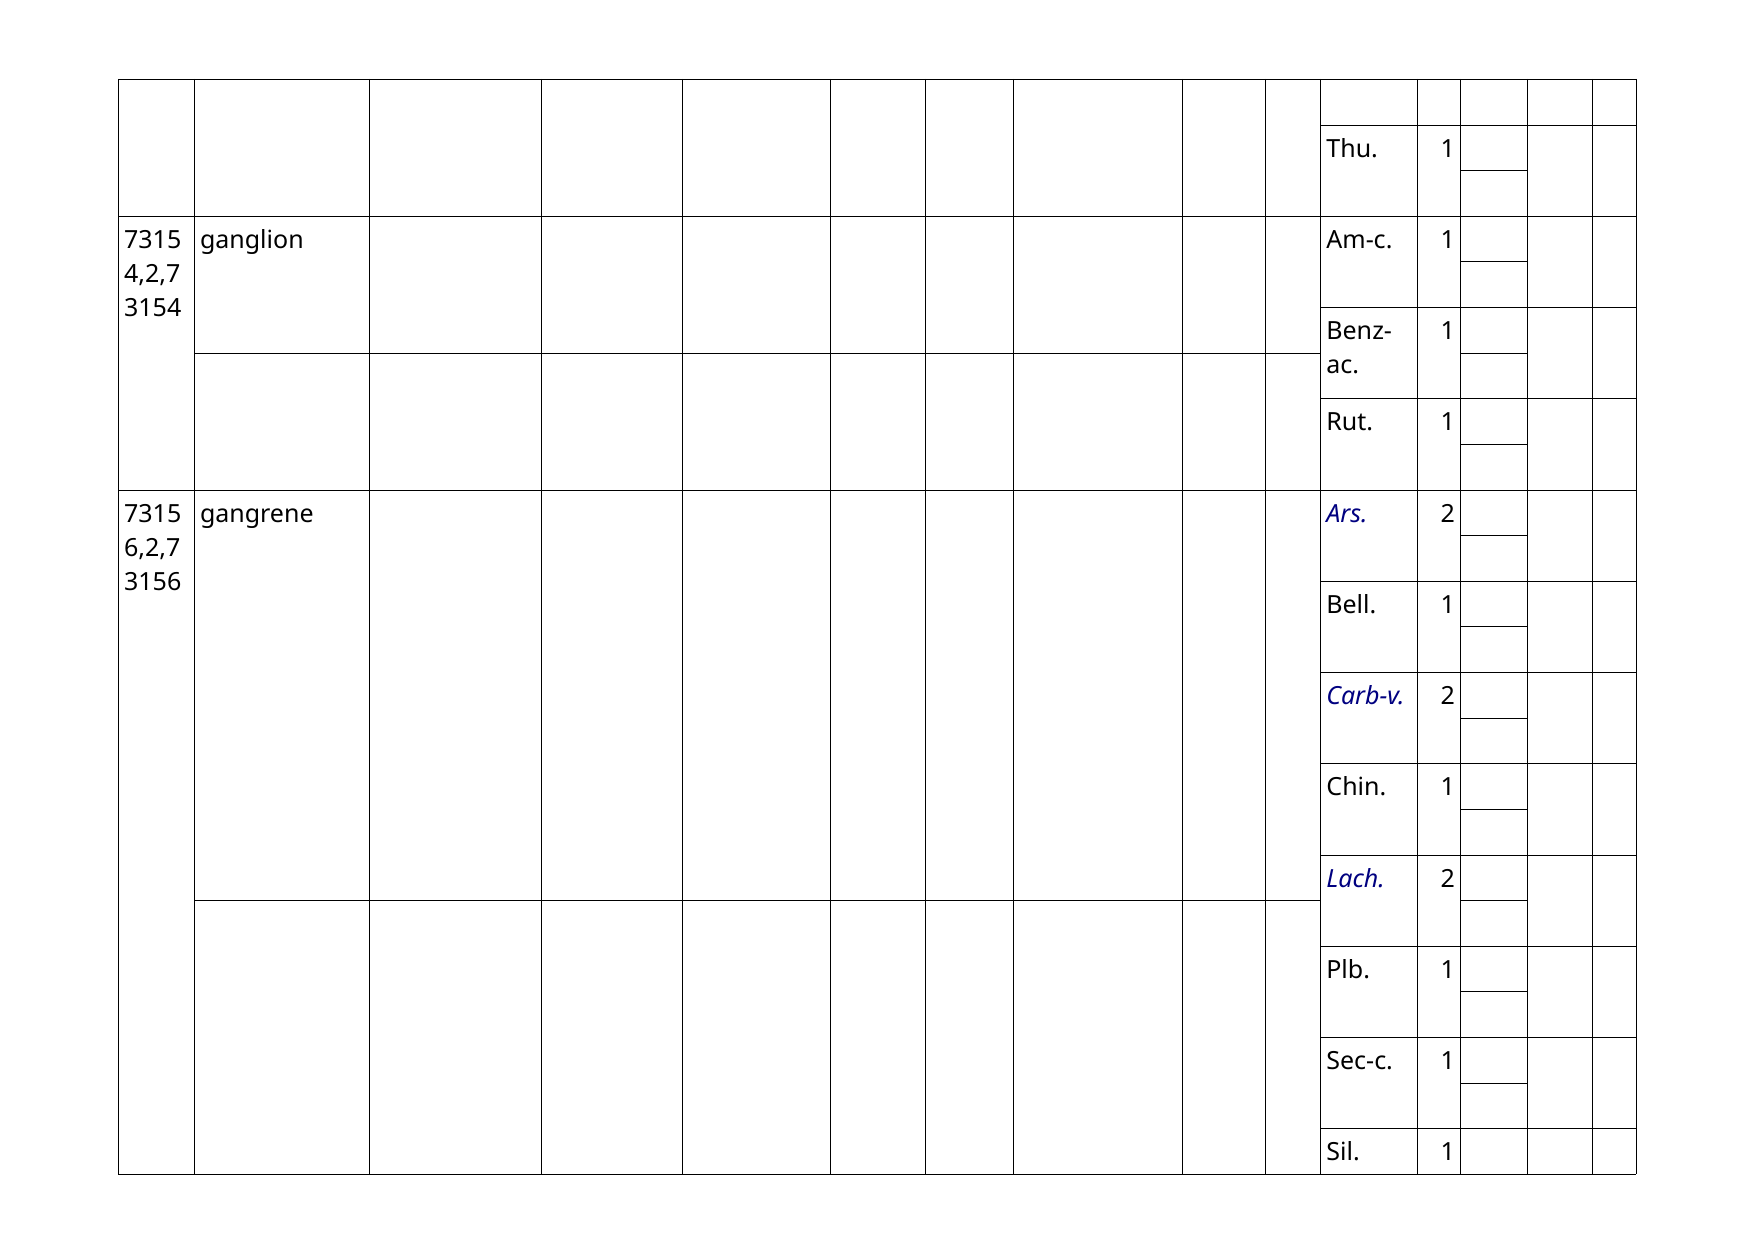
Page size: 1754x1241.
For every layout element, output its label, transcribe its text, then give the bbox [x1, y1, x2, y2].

table_cell [1014, 491, 1182, 900]
table_cell [1593, 947, 1636, 1037]
table_cell [1528, 399, 1592, 489]
table_cell [1461, 627, 1527, 672]
table_cell [370, 217, 541, 353]
table_cell [1593, 764, 1636, 854]
table_cell [370, 901, 541, 1174]
table_cell [1593, 80, 1636, 124]
table_cell [1266, 80, 1320, 216]
table_cell [1528, 80, 1592, 124]
table_cell 73154,2,73154 [119, 217, 194, 489]
table_cell [1461, 992, 1527, 1037]
table_cell Am-c. [1321, 217, 1417, 307]
table_cell [683, 80, 830, 216]
table_cell 1 [1418, 1129, 1460, 1174]
table_cell [370, 491, 541, 900]
table_cell [831, 901, 925, 1174]
table_cell [1461, 810, 1527, 854]
table_cell Carb-v. [1321, 673, 1417, 763]
table_cell [1461, 764, 1527, 809]
table_cell [831, 354, 925, 489]
table_cell [1593, 399, 1636, 489]
table_cell [683, 491, 830, 900]
table_cell 2 [1418, 491, 1460, 581]
table_cell 1 [1418, 764, 1460, 854]
table_cell [1461, 126, 1527, 170]
table_cell gangrene [195, 491, 369, 900]
table_cell [542, 80, 682, 216]
table_cell 1 [1418, 1038, 1460, 1128]
table_cell [1461, 1038, 1527, 1083]
table_cell [1528, 491, 1592, 581]
table_cell 1 [1418, 582, 1460, 672]
table_cell Sec-c. [1321, 1038, 1417, 1128]
table_cell [1183, 491, 1265, 900]
table_cell Thu. [1321, 126, 1417, 216]
table_cell [195, 354, 369, 489]
table_cell [1593, 1038, 1636, 1128]
table_cell 1 [1418, 126, 1460, 216]
table_cell [831, 80, 925, 216]
table_cell [831, 491, 925, 900]
table_cell [683, 354, 830, 489]
table_cell 2 [1418, 856, 1460, 946]
table_cell [119, 80, 194, 216]
table_cell Lach. [1321, 856, 1417, 946]
table_cell [1461, 536, 1527, 581]
table_cell [1461, 80, 1527, 124]
table_cell [1461, 901, 1527, 946]
table_cell [1183, 901, 1265, 1174]
table_cell [1461, 947, 1527, 991]
table_cell [542, 901, 682, 1174]
table_cell [1528, 582, 1592, 672]
table_cell [370, 80, 541, 216]
table_cell [1266, 217, 1320, 353]
table_cell [1461, 354, 1527, 398]
table_cell [926, 354, 1013, 489]
table_cell [1593, 217, 1636, 307]
table_cell [926, 901, 1013, 1174]
table_cell [1593, 308, 1636, 398]
table_cell [1528, 764, 1592, 854]
table_cell [1528, 1038, 1592, 1128]
table_cell [195, 80, 369, 216]
table_cell [1528, 126, 1592, 216]
table_cell [1461, 399, 1527, 444]
table_cell [1593, 491, 1636, 581]
table_cell [1593, 1129, 1636, 1174]
table_cell [195, 901, 369, 1174]
table_cell [1528, 1129, 1592, 1174]
table_cell Bell. [1321, 582, 1417, 672]
table_cell [1266, 491, 1320, 900]
table_cell [1528, 856, 1592, 946]
table_cell [1528, 673, 1592, 763]
table_cell [542, 354, 682, 489]
table_cell [926, 217, 1013, 353]
table_cell 1 [1418, 308, 1460, 398]
table_cell [926, 491, 1013, 900]
table_cell [1183, 80, 1265, 216]
table_cell [1461, 856, 1527, 900]
table_cell [1183, 217, 1265, 353]
table_cell [1014, 901, 1182, 1174]
table_cell [1321, 80, 1417, 124]
table_cell [1593, 673, 1636, 763]
table_cell 73156,2,73156 [119, 491, 194, 1174]
table_cell [370, 354, 541, 489]
table_cell [1593, 126, 1636, 216]
table_cell [1418, 80, 1460, 124]
table_cell 1 [1418, 399, 1460, 489]
table_cell [542, 217, 682, 353]
table_cell [831, 217, 925, 353]
table_cell [1461, 445, 1527, 489]
table_cell [1528, 308, 1592, 398]
table_cell [1461, 1129, 1527, 1174]
table_cell [542, 491, 682, 900]
table_cell [1461, 719, 1527, 763]
table_cell [683, 217, 830, 353]
table_cell [1593, 856, 1636, 946]
table_cell Rut. [1321, 399, 1417, 489]
table_cell [1183, 354, 1265, 489]
table_cell ganglion [195, 217, 369, 353]
table_cell [926, 80, 1013, 216]
table_cell [1461, 582, 1527, 626]
table_cell [1461, 491, 1527, 535]
table_cell [1528, 217, 1592, 307]
table_cell [1014, 354, 1182, 489]
table_cell [683, 901, 830, 1174]
table_cell [1266, 354, 1320, 489]
table_cell [1461, 673, 1527, 718]
table_cell 2 [1418, 673, 1460, 763]
table_cell [1461, 171, 1527, 216]
table_cell Sil. [1321, 1129, 1417, 1174]
table_cell [1266, 901, 1320, 1174]
table_cell [1461, 1084, 1527, 1128]
table_cell [1014, 80, 1182, 216]
table_cell [1593, 582, 1636, 672]
table_cell 1 [1418, 217, 1460, 307]
table_cell [1461, 262, 1527, 307]
table_cell 1 [1418, 947, 1460, 1037]
table_cell Ars. [1321, 491, 1417, 581]
table_cell [1014, 217, 1182, 353]
table_cell [1461, 217, 1527, 261]
table_cell [1528, 947, 1592, 1037]
table_cell Benz-ac. [1321, 308, 1417, 398]
table_cell [1461, 308, 1527, 353]
table_cell Plb. [1321, 947, 1417, 1037]
table_cell Chin. [1321, 764, 1417, 854]
